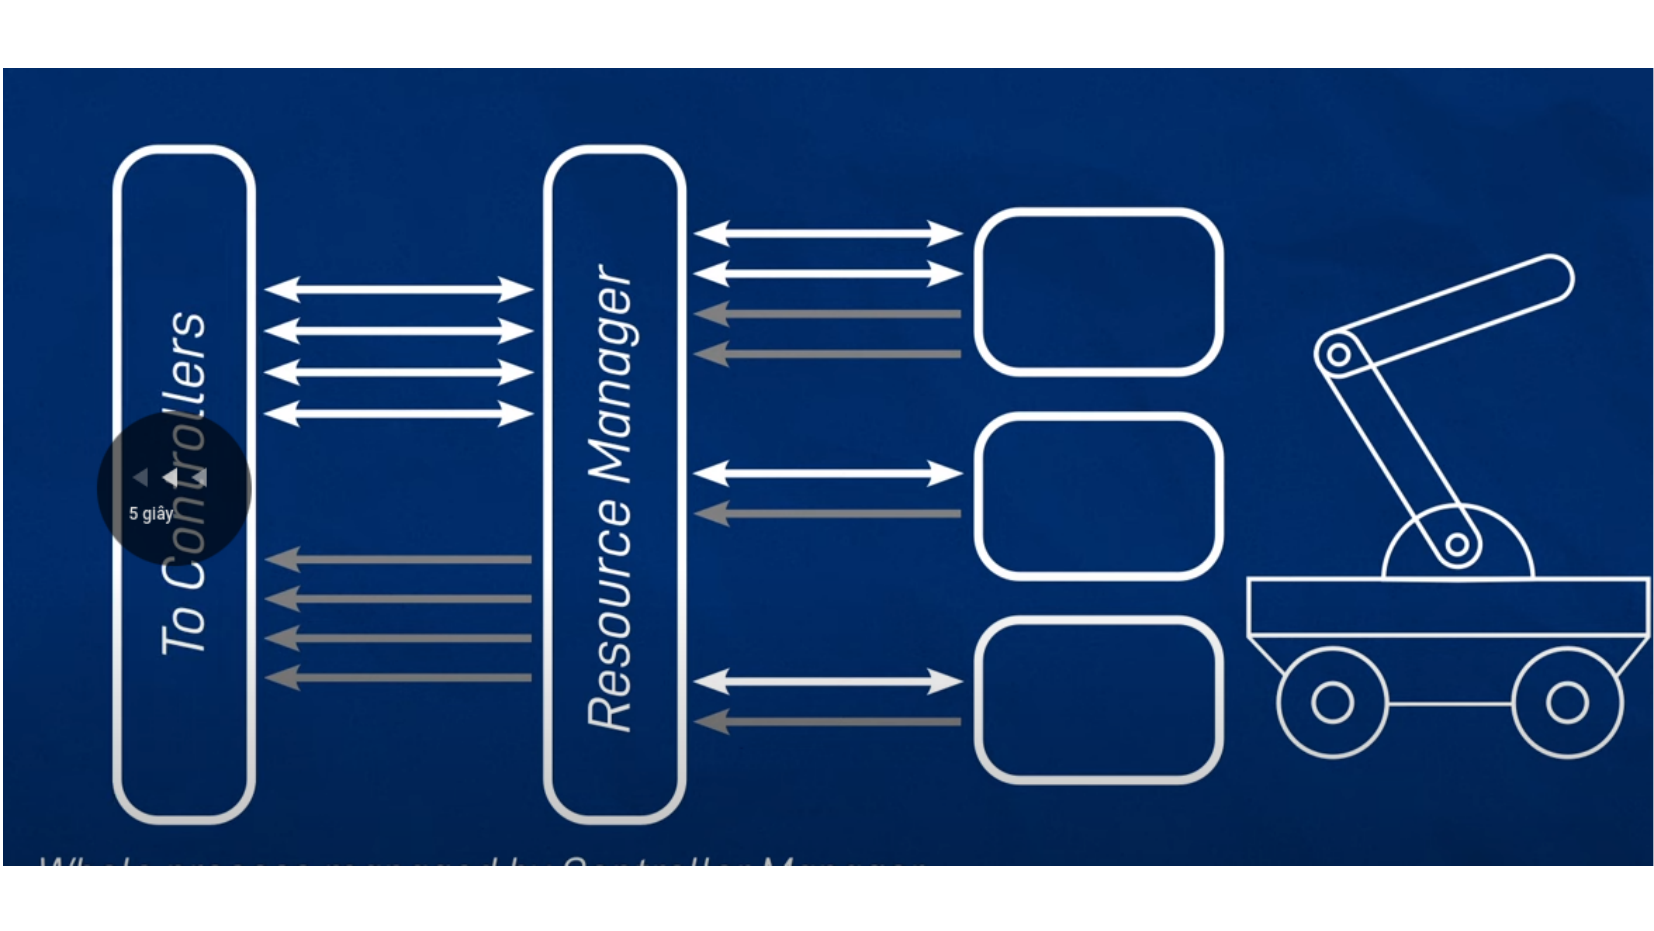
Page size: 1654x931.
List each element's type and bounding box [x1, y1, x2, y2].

picture [3, 68, 1654, 866]
